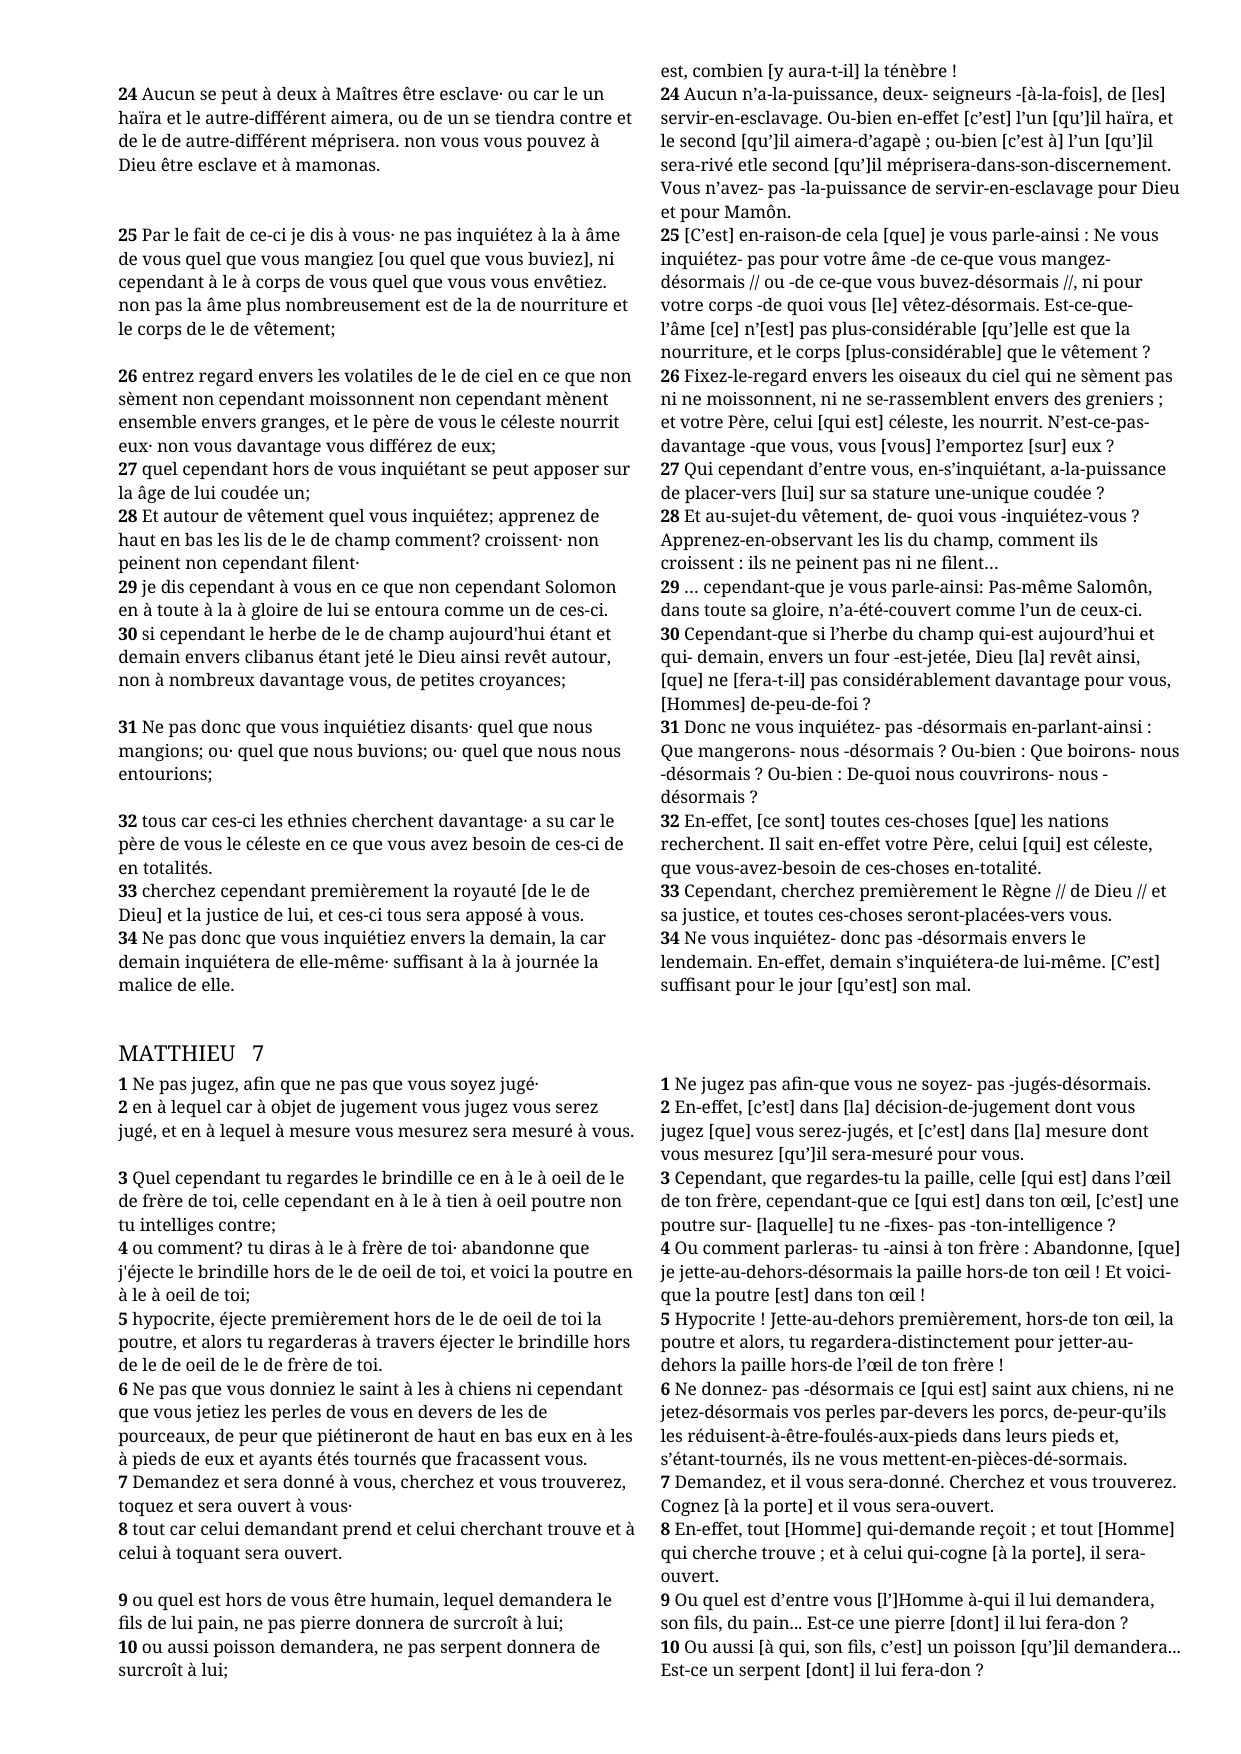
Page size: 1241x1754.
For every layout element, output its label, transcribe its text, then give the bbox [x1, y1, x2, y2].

table_cell 5 Hypocrite ! Jette-au-dehors premièrement, hors-de ton œil, la poutre et alors, tu regardera-distinctement pour jetter-au-dehors la paille hors-de l’œil de ton frère ! [660, 1307, 1181, 1377]
table_cell 27 Qui cependant d’entre vous, en-s’inquiétant, a-la-puissance de placer-vers [lui] sur sa stature une-unique coudée ? [660, 458, 1181, 504]
table_cell 8 En-effet, tout [Homme] qui-demande reçoit ; et tout [Homme] qui cherche trouve ; et à celui qui-cogne [à la porte], il sera-ouvert. [660, 1518, 1181, 1588]
table_cell 2 En-effet, [c’est] dans [la] décision-de-jugement dont vous jugez [que] vous serez-jugés, et [c’est] dans [la] mesure dont vous mesurez [qu’]il sera-mesuré pour vous. [660, 1096, 1181, 1166]
table_cell 8 tout car celui demandant prend et celui cherchant trouve et à celui à toquant sera ouvert. [118, 1518, 639, 1588]
table_cell [639, 504, 660, 575]
text MATTHIEU 7 [118, 1038, 1181, 1068]
table_cell 24 Aucun n’a-la-puissance, deux- seigneurs -[à-la-fois], de [les] servir-en-esclavage. Ou-bien en-effet [c’est] l’un [qu’]il haïra, et le second [qu’]il aimera-d’agapè ; ou-bien [c’est à] l’un [qu’]il sera-rivé etle second [qu’]il méprisera-dans-son-discernement. Vous n’avez- pas -la-puissance de servir-en-esclavage pour Dieu et pour Mamôn. [660, 83, 1181, 223]
table_cell 7 Demandez et sera donné à vous, cherchez et vous trouverez, toquez et sera ouvert à vous· [118, 1471, 639, 1517]
table_cell 25 Par le fait de ce-ci je dis à vous· ne pas inquiétez à la à âme de vous quel que vous mangiez [ou quel que vous buviez], ni cependant à le à corps de vous quel que vous vous envêtiez. non pas la âme plus nombreusement est de la de nourriture et le corps de le de vêtement; [118, 223, 639, 364]
table_cell 26 entrez regard envers les volatiles de le de ciel en ce que non sèment non cependant moissonnent non cependant mènent ensemble envers granges, et le père de vous le céleste nourrit eux· non vous davantage vous différez de eux; [118, 364, 639, 457]
table_cell [639, 59, 660, 82]
table_cell 10 ou aussi poisson demandera, ne pas serpent donnera de surcroît à lui; [118, 1635, 639, 1682]
table_cell [639, 83, 660, 223]
table_cell [639, 1635, 660, 1682]
table_header 1 Ne pas jugez, afin que ne pas que vous soyez jugé· [118, 1072, 639, 1096]
table_cell 4 Ou comment parleras- tu -ainsi à ton frère : Abandonne, [que] je jette-au-dehors-désormais la paille hors-de ton œil ! Et voici-que la poutre [est] dans ton œil ! [660, 1236, 1181, 1307]
table_cell 32 En-effet, [ce sont] toutes ces-choses [que] les nations recherchent. Il sait en-effet votre Père, celui [qui] est céleste, que vous-avez-besoin de ces-choses en-totalité. [660, 809, 1181, 879]
table_header 1 Ne jugez pas afin-que vous ne soyez- pas -jugés-désormais. [660, 1072, 1181, 1096]
table_cell [639, 1471, 660, 1517]
table_cell 30 si cependant le herbe de le de champ aujourd'hui étant et demain envers clibanus étant jeté le Dieu ainsi revêt autour, non à nombreux davantage vous, de petites croyances; [118, 622, 639, 715]
table_cell 28 Et autour de vêtement quel vous inquiétez; apprenez de haut en bas les lis de le de champ comment? croissent· non peinent non cependant filent· [118, 504, 639, 575]
table_cell 34 Ne vous inquiétez- donc pas -désormais envers le lendemain. En-effet, demain s’inquiétera-de lui-même. [C’est] suffisant pour le jour [qu’est] son mal. [660, 926, 1181, 997]
table_cell 9 ou quel est hors de vous être humain, lequel demandera le fils de lui pain, ne pas pierre donnera de surcroît à lui; [118, 1588, 639, 1635]
table_cell 7 Demandez, et il vous sera-donné. Cherchez et vous trouverez. Cognez [à la porte] et il vous sera-ouvert. [660, 1471, 1181, 1517]
table_cell 9 Ou quel est d’entre vous [l’]Homme à-qui il lui demandera, son fils, du pain... Est-ce une pierre [dont] il lui fera-don ? [660, 1588, 1181, 1635]
table_cell [639, 879, 660, 926]
table_cell 23 si le cas échéant cependant le oeil de toi méchant que soit, tout entier le corps de toi ténébreux se sera. si donc le lumière ce en à toi ténèbre est, le ténèbre combien grand?. [118, 59, 639, 82]
table_cell 3 Cependant, que regardes-tu la paille, celle [qui est] dans l’œil de ton frère, cependant-que ce [qui est] dans ton œil, [c’est] une poutre sur- [laquelle] tu ne -fixes- pas -ton-intelligence ? [660, 1166, 1181, 1236]
table_cell 24 Aucun se peut à deux à Maîtres être esclave· ou car le un haïra et le autre-différent aimera, ou de un se tiendra contre et de le de autre-différent méprisera. non vous vous pouvez à Dieu être esclave et à mamonas. [118, 83, 639, 223]
table_cell 31 Donc ne vous inquiétez- pas -désormais en-parlant-ainsi : Que mangerons- nous -désormais ? Ou-bien : Que boirons- nous -désormais ? Ou-bien : De-quoi nous couvrirons- nous -désormais ? [660, 715, 1181, 809]
table_cell [639, 1096, 660, 1166]
table_cell 3 Quel cependant tu regardes le brindille ce en à le à oeil de le de frère de toi, celle cependant en à le à tien à oeil poutre non tu intelliges contre; [118, 1166, 639, 1236]
table_cell 28 Et au-sujet-du vêtement, de- quoi vous -inquiétez-vous ? Apprenez-en-observant les lis du champ, comment ils croissent : ils ne peinent pas ni ne filent… [660, 504, 1181, 575]
table_cell [639, 364, 660, 457]
table_cell [639, 575, 660, 622]
table_cell 6 Ne donnez- pas -désormais ce [qui est] saint aux chiens, ni ne jetez-désormais vos perles par-devers les porcs, de-peur-qu’ils les réduisent-à-être-foulés-aux-pieds dans leurs pieds et, s’étant-tournés, ils ne vous mettent-en-pièces-dé-sormais. [660, 1377, 1181, 1471]
table_cell 6 Ne pas que vous donniez le saint à les à chiens ni cependant que vous jetiez les perles de vous en devers de les de pourceaux, de peur que piétineront de haut en bas eux en à les à pieds de eux et ayants étés tournés que fracassent vous. [118, 1377, 639, 1471]
table_header [639, 1072, 660, 1096]
table_cell 33 cherchez cependant premièrement la royauté [de le de Dieu] et la justice de lui, et ces-ci tous sera apposé à vous. [118, 879, 639, 926]
table_cell 34 Ne pas donc que vous inquiétiez envers la demain, la car demain inquiétera de elle-même· suffisant à la à journée la malice de elle. [118, 926, 639, 997]
table_cell [639, 223, 660, 364]
table_cell 5 hypocrite, éjecte premièrement hors de le de oeil de toi la poutre, et alors tu regarderas à travers éjecter le brindille hors de le de oeil de le de frère de toi. [118, 1307, 639, 1377]
table_cell 32 tous car ces-ci les ethnies cherchent davantage· a su car le père de vous le céleste en ce que vous avez besoin de ces-ci de en totalités. [118, 809, 639, 879]
table_cell 4 ou comment? tu diras à le à frère de toi· abandonne que j'éjecte le brindille hors de le de oeil de toi, et voici la poutre en à le à oeil de toi; [118, 1236, 639, 1307]
table_cell [639, 1518, 660, 1588]
table_cell [639, 715, 660, 809]
table_cell [639, 622, 660, 715]
table_cell 33 Cependant, cherchez premièrement le Règne // de Dieu // et sa justice, et toutes ces-choses seront-placées-vers vous. [660, 879, 1181, 926]
table_cell 31 Ne pas donc que vous inquiétiez disants· quel que nous mangions; ou· quel que nous buvions; ou· quel que nous nous entourions; [118, 715, 639, 809]
table_cell [639, 458, 660, 504]
table_cell 30 Cependant-que si l’herbe du champ qui-est aujourd’hui et qui- demain, envers un four -est-jetée, Dieu [la] revêt ainsi, [que] ne [fera-t-il] pas considérablement davantage pour vous, [Hommes] de-peu-de-foi ? [660, 622, 1181, 715]
table_cell [639, 1588, 660, 1635]
table_cell [639, 1166, 660, 1236]
table_cell [639, 926, 660, 997]
table_cell [639, 1377, 660, 1471]
table_cell [639, 1307, 660, 1377]
table_cell 10 Ou aussi [à qui, son fils, c’est] un poisson [qu’]il demandera... Est-ce un serpent [dont] il lui fera-don ? [660, 1635, 1181, 1682]
table_cell 25 [C’est] en-raison-de cela [que] je vous parle-ainsi : Ne vous inquiétez- pas pour votre âme -de ce-que vous mangez-désormais // ou -de ce-que vous buvez-désormais //, ni pour votre corps -de quoi vous [le] vêtez-désormais. Est-ce-que- l’âme [ce] n’[est] pas plus-considérable [qu’]elle est que la nourriture, et le corps [plus-considérable] que le vêtement ? [660, 223, 1181, 364]
table_cell 23 Cependant-que si-le-cas-échéant ton œil, [c’est] mauvais [qu’]il est, [c’est] en-entier [que] ton corps sera ténébreux. Si donc la lumière, celle [qui est] en toi, [c’est] ténèbre [qu’]elle est, combien [y aura-t-il] la ténèbre ! [660, 59, 1181, 82]
table_cell 26 Fixez-le-regard envers les oiseaux du ciel qui ne sèment pas ni ne moissonnent, ni ne se-rassemblent envers des greniers ; et votre Père, celui [qui est] céleste, les nourrit. N’est-ce-pas- davantage -que vous, vous [vous] l’emportez [sur] eux ? [660, 364, 1181, 457]
table_cell 2 en à lequel car à objet de jugement vous jugez vous serez jugé, et en à lequel à mesure vous mesurez sera mesuré à vous. [118, 1096, 639, 1166]
table_cell 29 … cependant-que je vous parle-ainsi: Pas-même Salomôn, dans toute sa gloire, n’a-été-couvert comme l’un de ceux-ci. [660, 575, 1181, 622]
table_cell 29 je dis cependant à vous en ce que non cependant Solomon en à toute à la à gloire de lui se entoura comme un de ces-ci. [118, 575, 639, 622]
table_cell 27 quel cependant hors de vous inquiétant se peut apposer sur la âge de lui coudée un; [118, 458, 639, 504]
table_cell [639, 1236, 660, 1307]
table_cell [639, 809, 660, 879]
